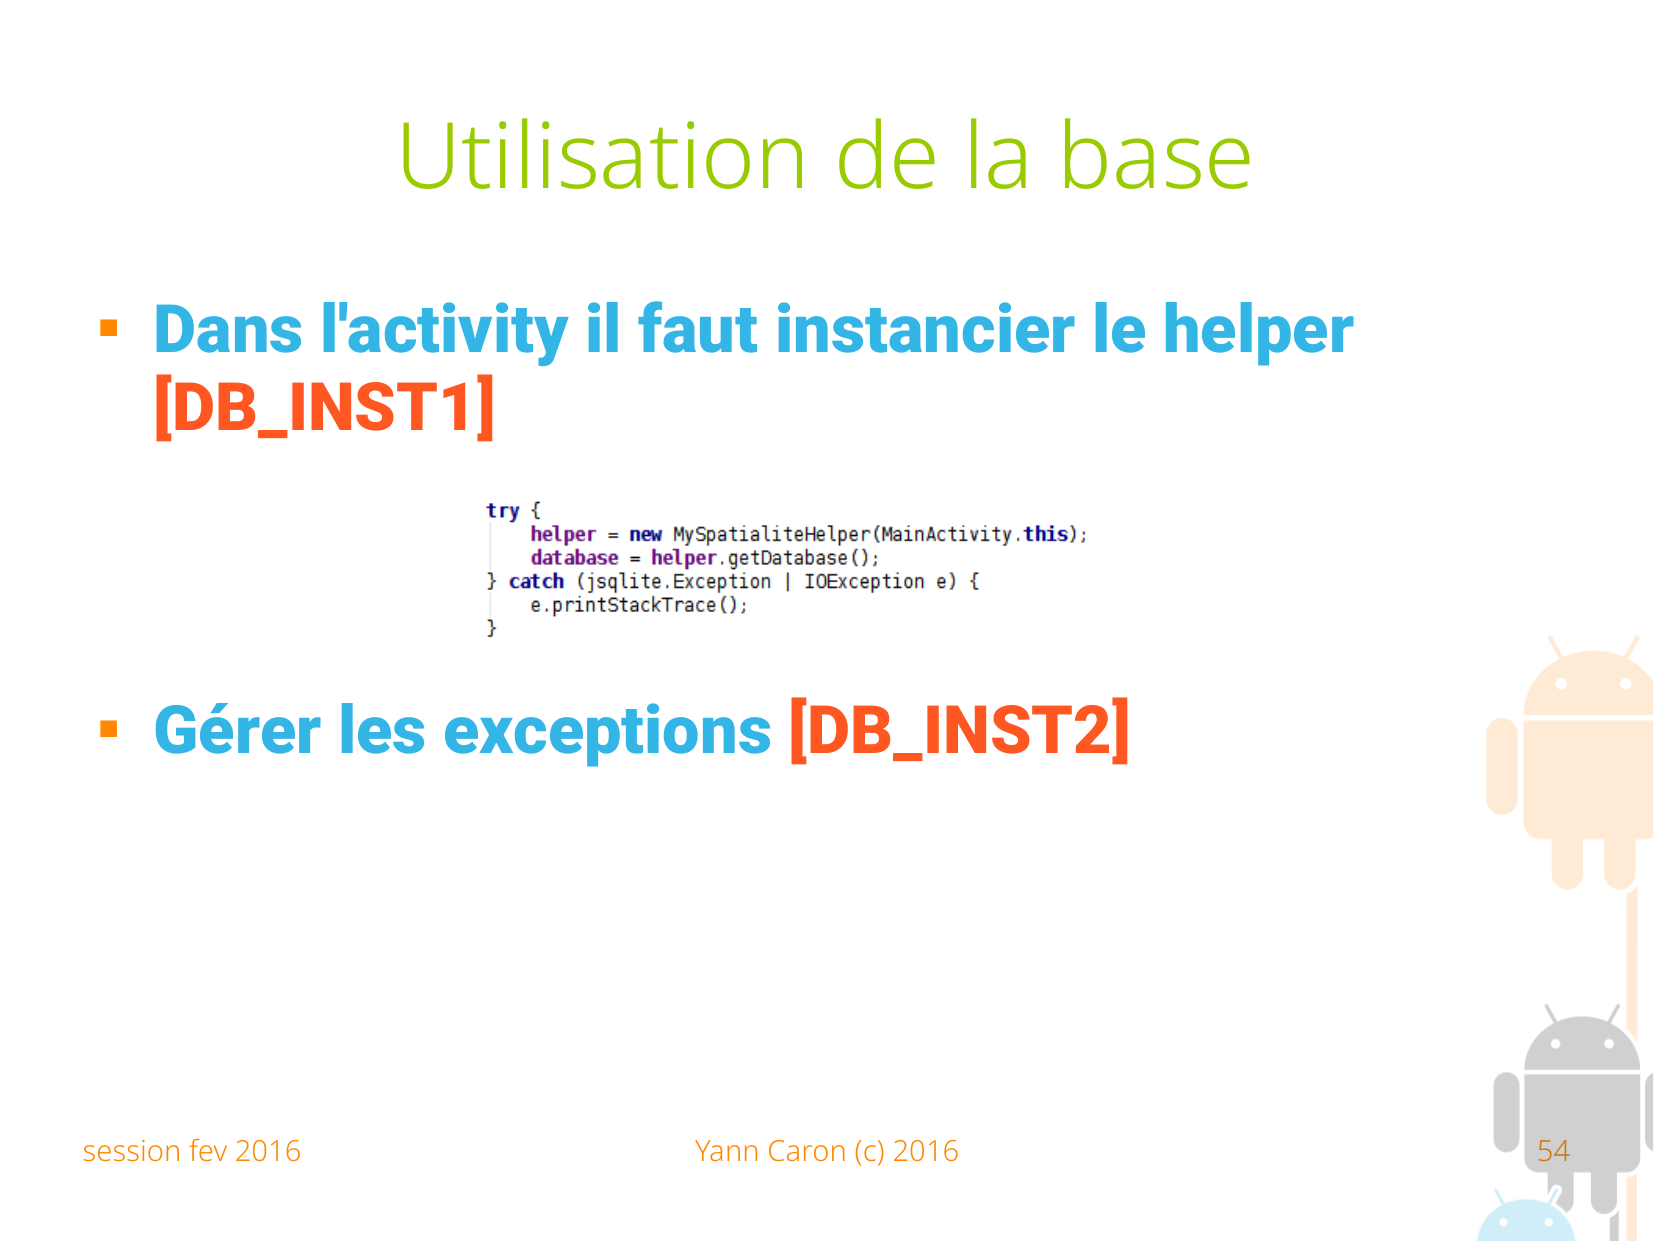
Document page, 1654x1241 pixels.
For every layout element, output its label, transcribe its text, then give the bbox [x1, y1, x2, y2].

picture [471, 491, 1182, 646]
title Utilisation de la base [82, 49, 1571, 257]
picture [240, 423, 1654, 1241]
list Dans l'activity il faut instancier le helper [DB_INST1] Gérer les exceptions [DB_INST2] [82, 290, 1571, 1010]
